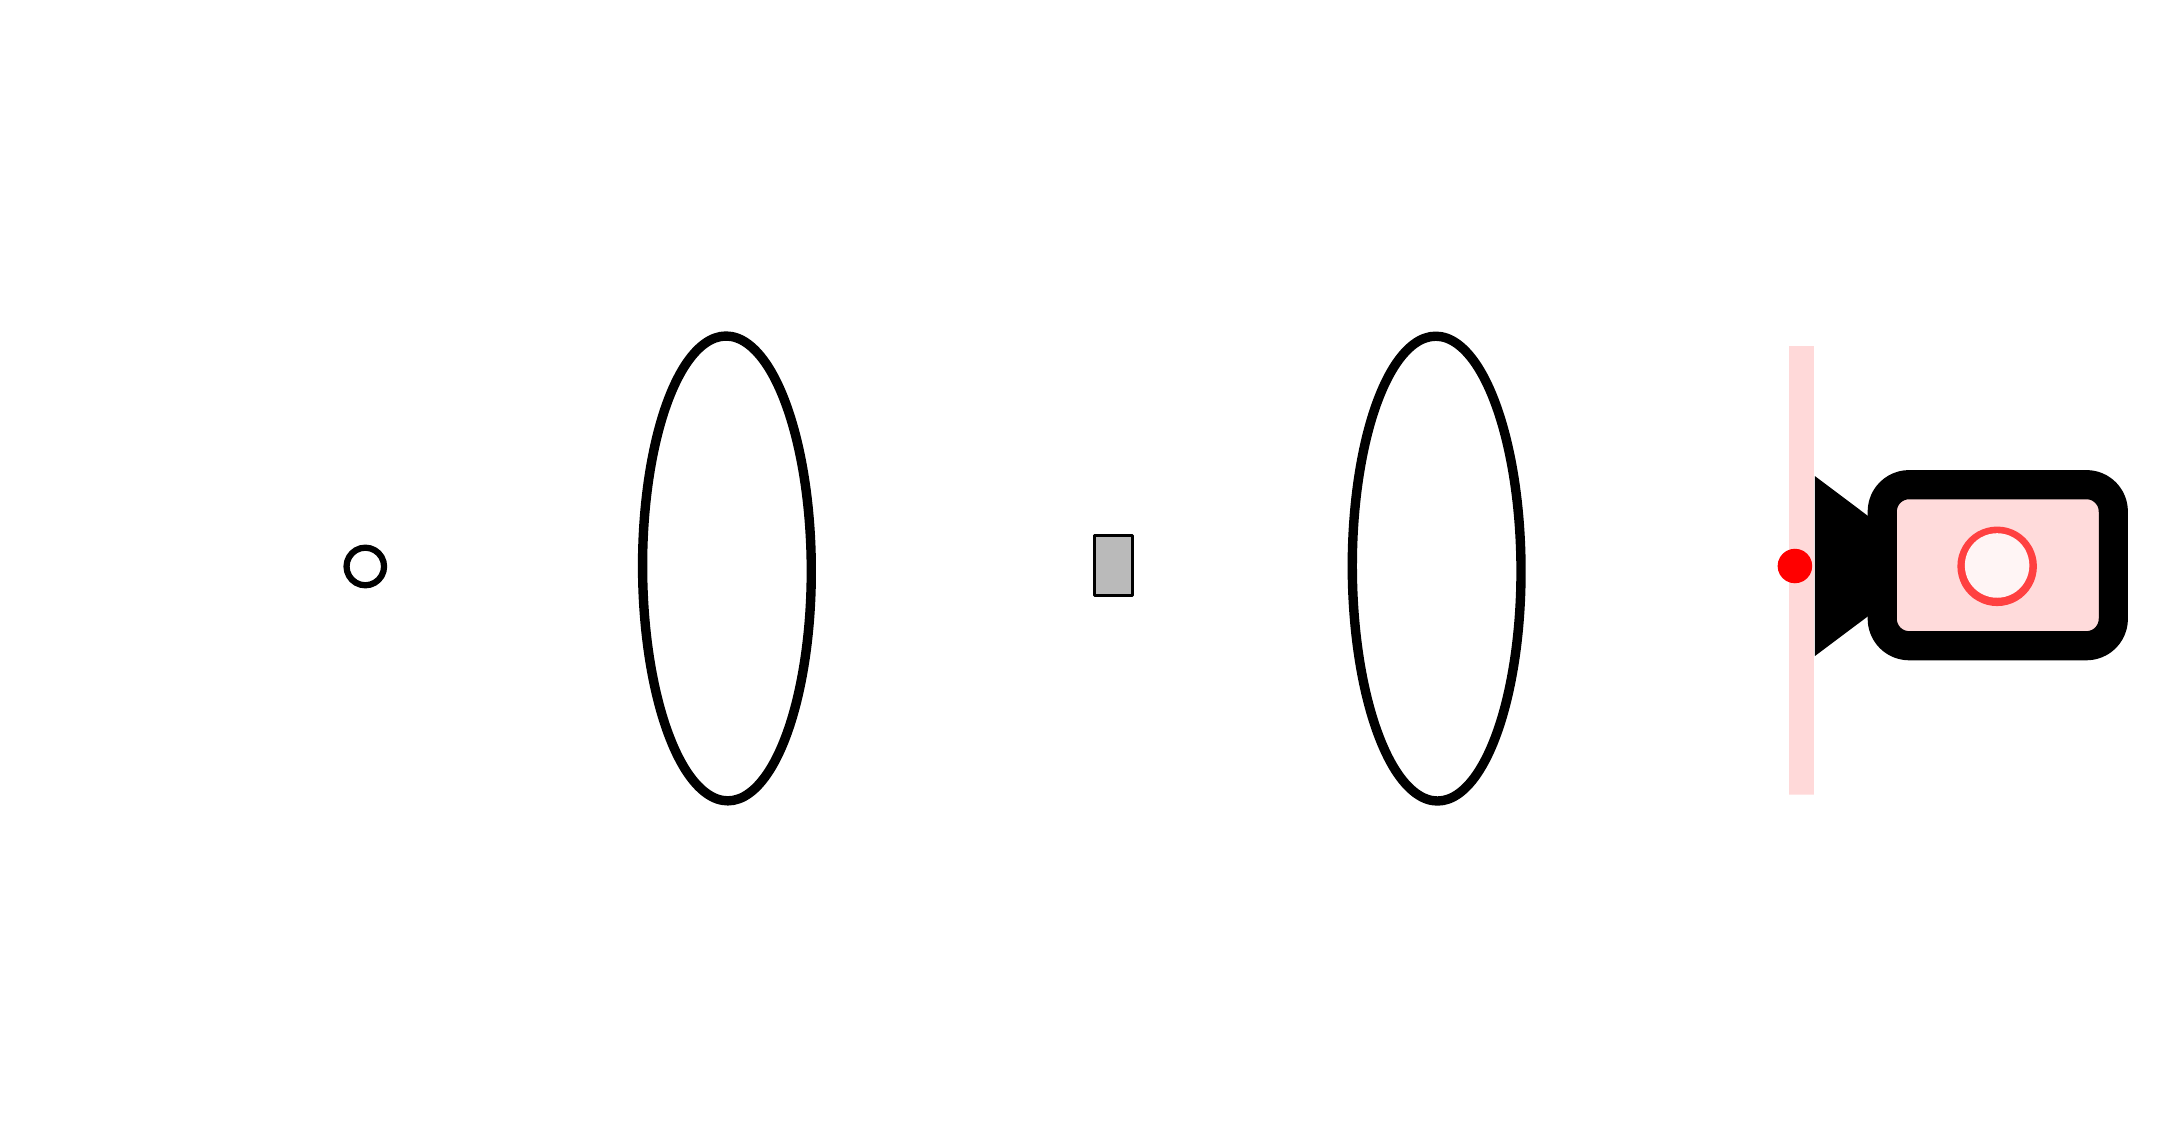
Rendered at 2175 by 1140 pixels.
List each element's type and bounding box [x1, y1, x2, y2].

text_box [642, 336, 812, 801]
text_box [1094, 535, 1133, 596]
text_box [1814, 476, 1875, 657]
text_box [1777, 549, 1789, 583]
text_box [1882, 484, 2114, 646]
